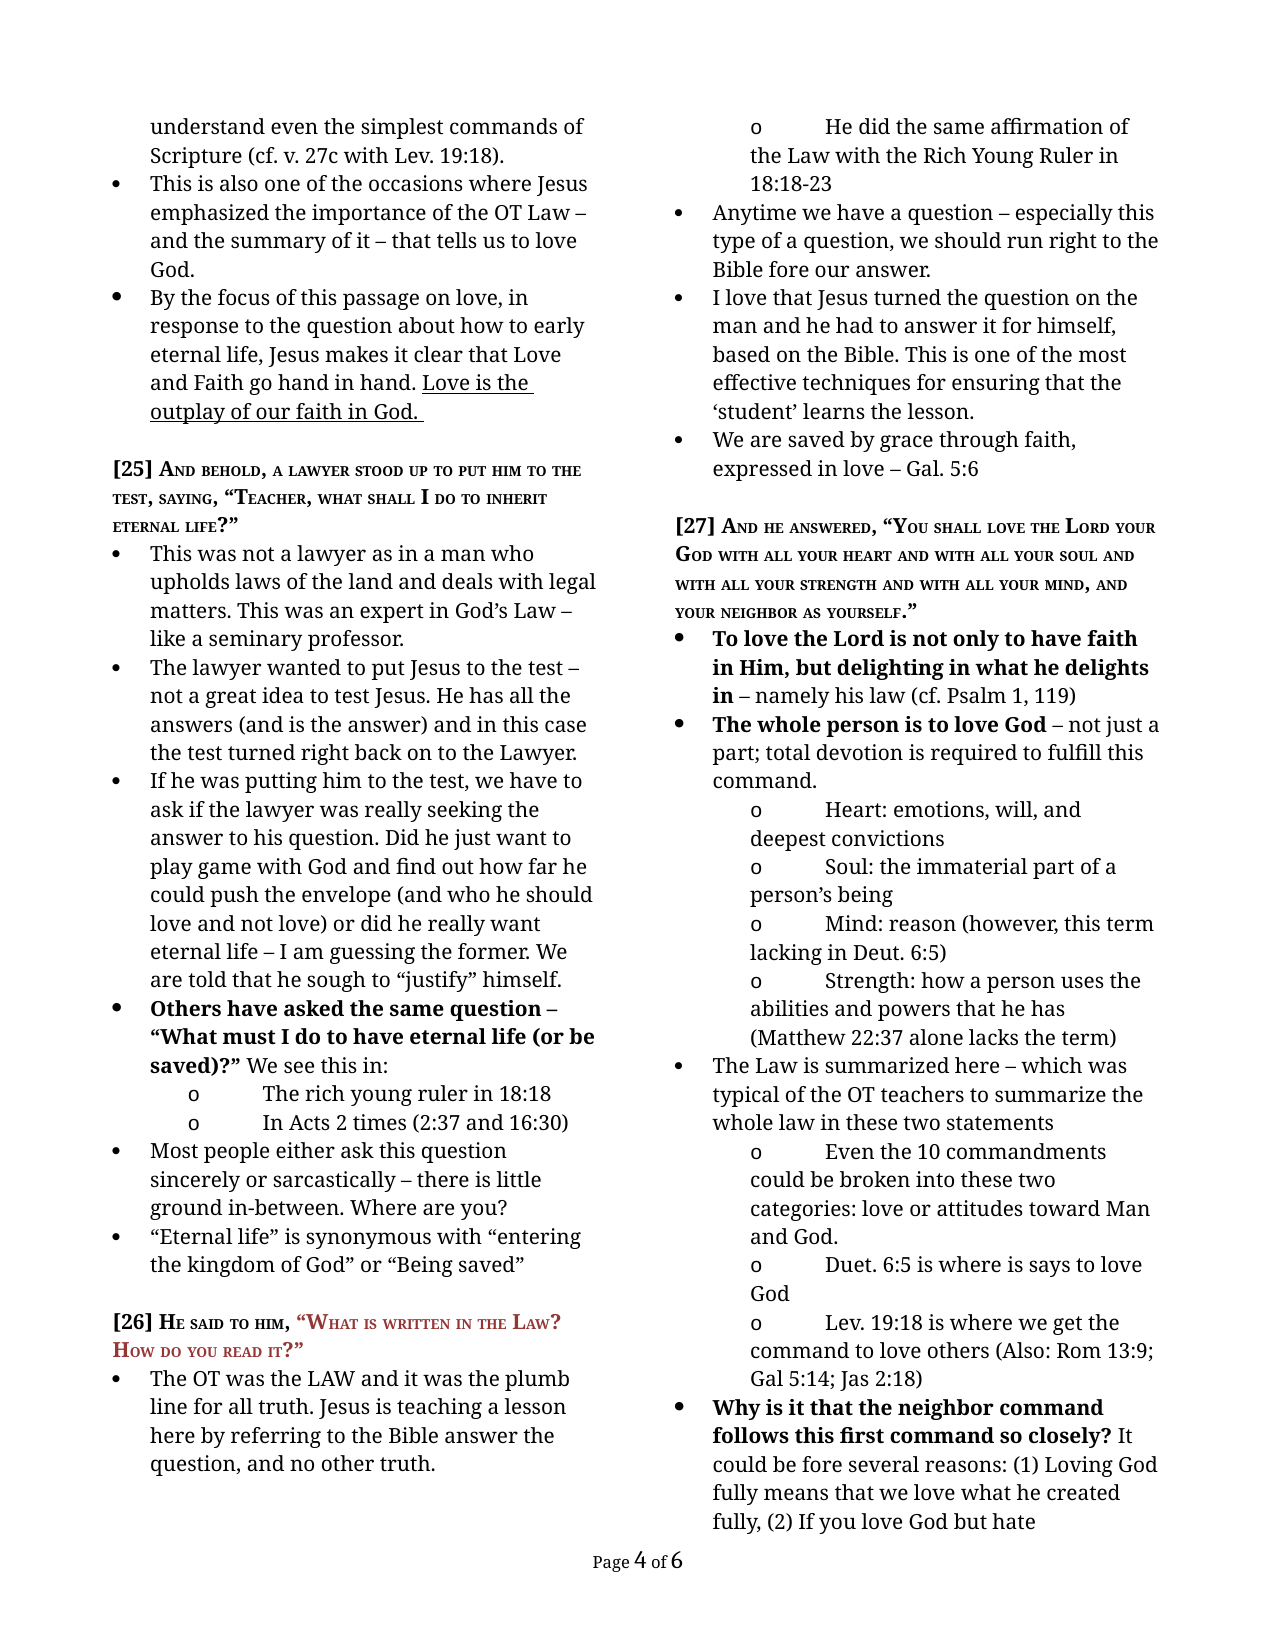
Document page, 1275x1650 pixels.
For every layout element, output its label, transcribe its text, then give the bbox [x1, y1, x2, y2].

list This is also one of the occasions where Jesus emphasized the importance of the OT Law – and the summary of it – that tells us to love God. [112, 169, 600, 283]
list The whole person is to love God – not just a part; total devotion is required to fulfill this command. [675, 710, 1162, 795]
list This was not a lawyer as in a man who upholds laws of the land and deals with legal matters. This was an expert in God’s Law – like a seminary professor. [112, 539, 600, 653]
text [27] And he answered, “You shall love the Lord your God with all your heart and with all your soul and with all your strength and with all your mind, and your neighbor as yourself.” [675, 511, 1162, 624]
list He did the same affirmation of the Law with the Rich Young Ruler in 18:18-23 [750, 112, 1162, 198]
list Soul: the immaterial part of a person’s being [750, 852, 1162, 909]
list If he was putting him to the test, we have to ask if the lawyer was really seeking the answer to his question. Did he just want to play game with God and find out how far he could push the envelope (and who he should love and not love) or did he really want eternal life – I am guessing the former. We are told that he sough to “justify” himself. [112, 767, 600, 994]
list Most people either ask this question sincerely or sarcastically – there is little ground in-between. Where are you? [112, 1136, 600, 1222]
list To love the Lord is not only to have faith in Him, but delighting in what he delights in – namely his law (cf. Psalm 1, 119) [675, 624, 1162, 710]
list “Eternal life” is synonymous with “entering the kingdom of God” or “Being saved” [112, 1222, 600, 1279]
text [26] He said to him, “What is written in the Law? How do you read it?” [112, 1307, 600, 1364]
list Strength: how a person uses the abilities and powers that he has (Matthew 22:37 alone lacks the term) [750, 966, 1162, 1051]
list Why is it that the neighbor command follows this first command so closely? It could be fore several reasons: (1) Loving God fully means that we love what he created fully, (2) If you love God but hate [675, 1393, 1162, 1535]
list Others have asked the same question – “What must I do to have eternal life (or be saved)?” We see this in: [112, 994, 600, 1079]
list I love that Jesus turned the question on the man and he had to answer it for himself, based on the Bible. This is one of the most effective techniques for ensuring that the ‘student’ learns the lesson. [675, 283, 1162, 425]
list The Law is summarized here – which was typical of the OT teachers to summarize the whole law in these two statements [675, 1051, 1162, 1137]
list The rich young ruler in 18:18 [187, 1079, 600, 1108]
list Mind: reason (however, this term lacking in Deut. 6:5) [750, 909, 1162, 966]
list Heart: emotions, will, and deepest convictions [750, 795, 1162, 852]
list The OT was the LAW and it was the plumb line for all truth. Jesus is teaching a lesson here by referring to the Bible answer the question, and no other truth. [112, 1364, 600, 1478]
list Lev. 19:18 is where we get the command to love others (Also: Rom 13:9; Gal 5:14; Jas 2:18) [750, 1308, 1162, 1393]
list We are saved by grace through faith, expressed in love – Gal. 5:6 [675, 425, 1162, 482]
list Anytime we have a question – especially this type of a question, we should run right to the Bible fore our answer. [675, 198, 1162, 283]
text [25] And behold, a lawyer stood up to put him to the test, saying, “Teacher, what shall I do to inherit eternal life?” [112, 454, 600, 539]
list In Acts 2 times (2:37 and 16:30) [187, 1108, 600, 1136]
list By the focus of this passage on love, in response to the question about how to early eternal life, Jesus makes it clear that Love and Faith go hand in hand. Love is the outplay of our faith in God. [112, 283, 600, 425]
list The lawyer wanted to put Jesus to the test – not a great idea to test Jesus. He has all the answers (and is the answer) and in this case the test turned right back on to the Lawyer. [112, 653, 600, 767]
list Duet. 6:5 is where is says to love God [750, 1251, 1162, 1308]
list Even the 10 commandments could be broken into these two categories: love or attitudes toward Man and God. [750, 1137, 1162, 1251]
list understand even the simplest commands of Scripture (cf. v. 27c with Lev. 19:18). [112, 112, 600, 169]
